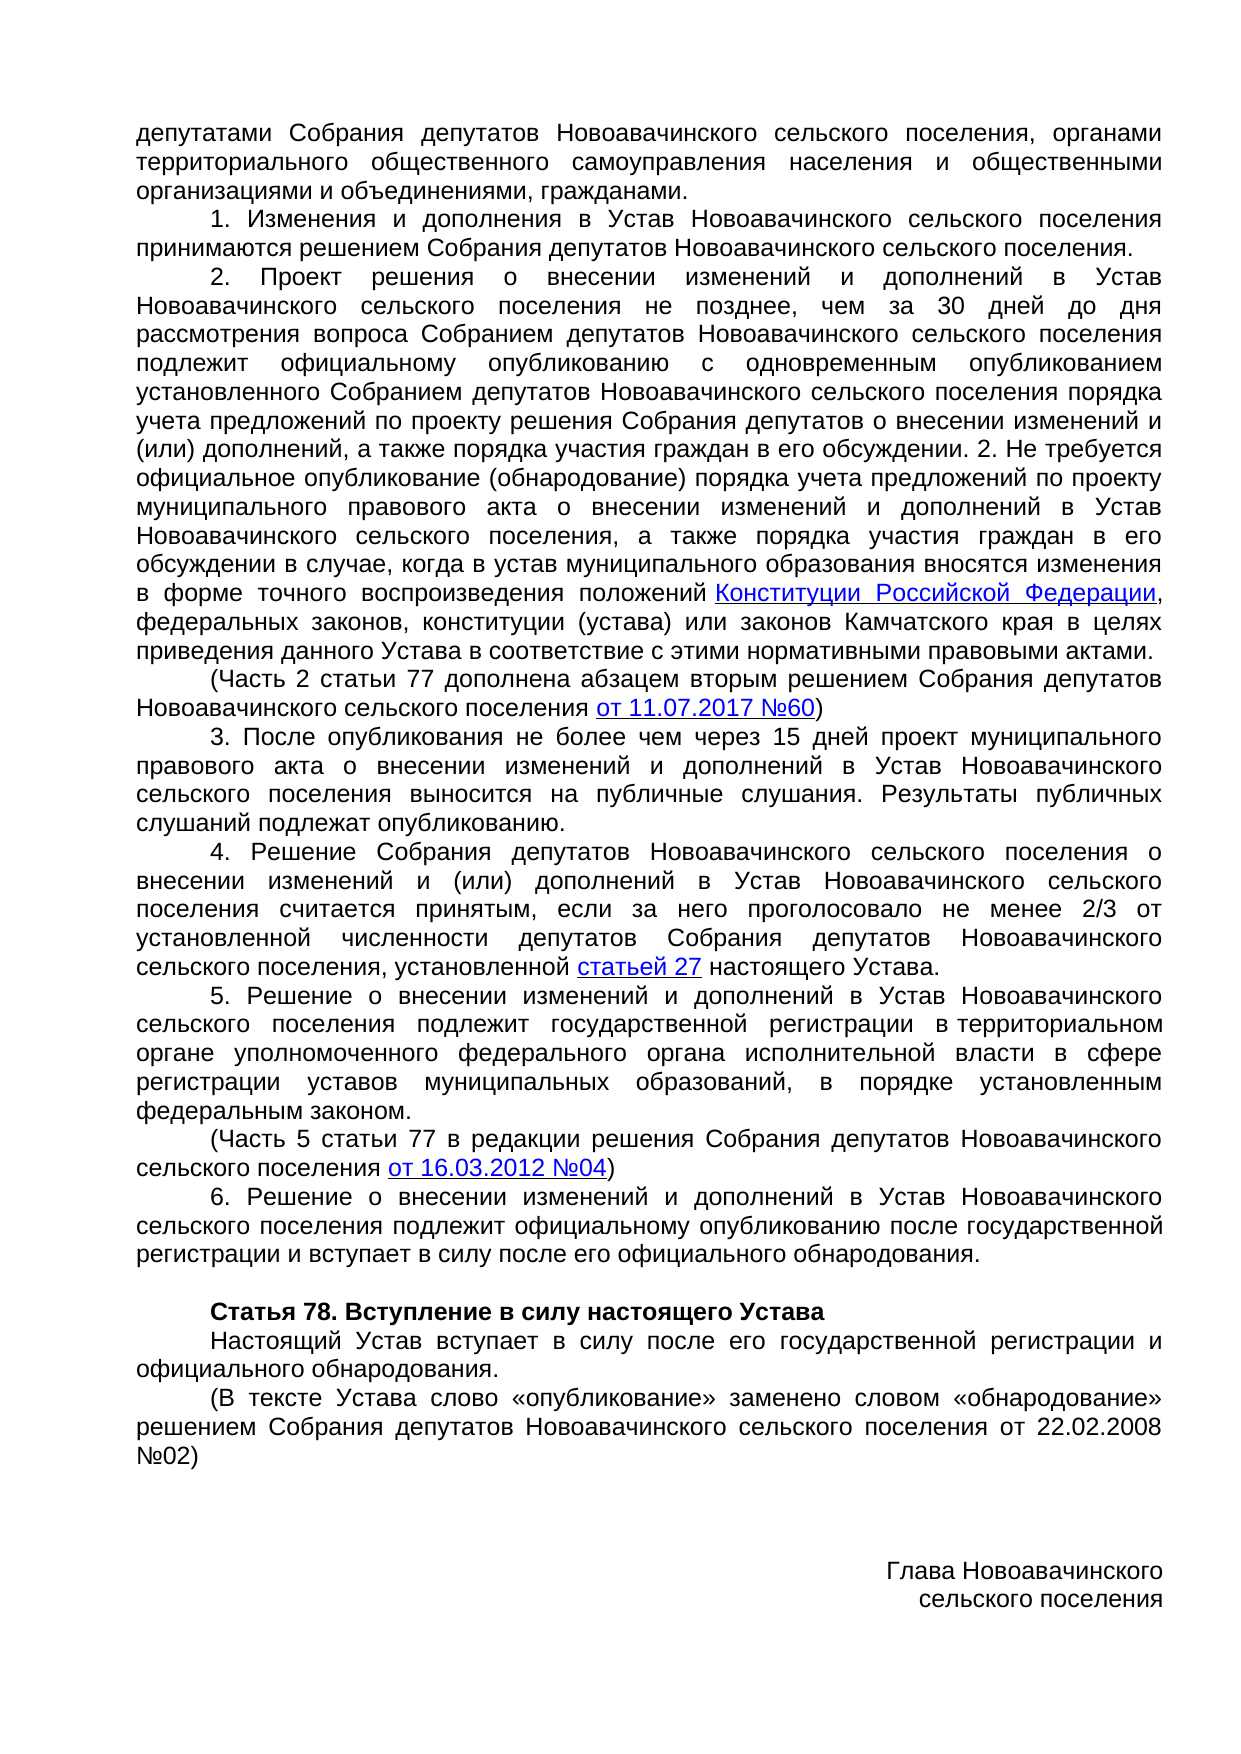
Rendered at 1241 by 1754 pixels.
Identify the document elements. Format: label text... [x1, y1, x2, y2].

text депутатами Собрания депутатов Новоавачинского сельского поселения, органами территориального общественного самоуправления населения и общественными организациями и объединениями, гражданами. [136, 118, 1163, 204]
text Статья 78. Вступление в силу настоящего Устава [136, 1297, 1163, 1326]
text Глава Новоавачинского [136, 1556, 1163, 1584]
text (Часть 2 статьи 77 дополнена абзацем вторым решением Собрания депутатов Новоавачинского сельского поселения от 11.07.2017 №60) [136, 664, 1163, 722]
text (Часть 5 статьи 77 в редакции решения Собрания депутатов Новоавачинского сельского поселения от 16.03.2012 №04) [136, 1124, 1163, 1182]
text 3. После опубликования не более чем через 15 дней проект муниципального правового акта о внесении изменений и дополнений в Устав Новоавачинского сельского поселения выносится на публичные слушания. Результаты публичных слушаний подлежат опубликованию. [136, 722, 1163, 837]
text Настоящий Устав вступает в силу после его государственной регистрации и официального обнародования. [136, 1326, 1163, 1383]
text 1. Изменения и дополнения в Устав Новоавачинского сельского поселения принимаются решением Собрания депутатов Новоавачинского сельского поселения. [136, 204, 1163, 262]
text 2. Проект решения о внесении изменений и дополнений в Устав Новоавачинского сельского поселения не позднее, чем за 30 дней до дня рассмотрения вопроса Собранием депутатов Новоавачинского сельского поселения подлежит официальному опубликованию с одновременным опубликованием установленного Собранием депутатов Новоавачинского сельского поселения порядка учета предложений по проекту решения Собрания депутатов о внесении изменений и (или) дополнений, а также порядка участия граждан в его обсуждении. 2. Не требуется официальное опубликование (обнародование) порядка учета предложений по проекту муниципального правового акта о внесении изменений и дополнений в Устав Новоавачинского сельского поселения, а также порядка участия граждан в его обсуждении в случае, когда в устав муниципального образования вносятся изменения в форме точного воспроизведения положений Конституции Российской Федерации, федеральных законов, конституции (устава) или законов Камчатского края в целях приведения данного Устава в соответствие с этими нормативными правовыми актами. [136, 262, 1163, 664]
text 5. Решение о внесении изменений и дополнений в Устав Новоавачинского сельского поселения подлежит государственной регистрации в территориальном органе уполномоченного федерального органа исполнительной власти в сфере регистрации уставов муниципальных образований, в порядке установленным федеральным законом. [136, 981, 1163, 1124]
text 6. Решение о внесении изменений и дополнений в Устав Новоавачинского сельского поселения подлежит официальному опубликованию после государственной регистрации и вступает в силу после его официального обнародования. [136, 1182, 1163, 1268]
text сельского поселения [136, 1584, 1163, 1613]
text (В тексте Устава слово «опубликование» заменено словом «обнародование» решением Собрания депутатов Новоавачинского сельского поселения от 22.02.2008 №02) [136, 1383, 1163, 1469]
text 4. Решение Собрания депутатов Новоавачинского сельского поселения о внесении изменений и (или) дополнений в Устав Новоавачинского сельского поселения считается принятым, если за него проголосовало не менее 2/3 от установленной численности депутатов Собрания депутатов Новоавачинского сельского поселения, установленной статьей 27 настоящего Устава. [136, 837, 1163, 981]
